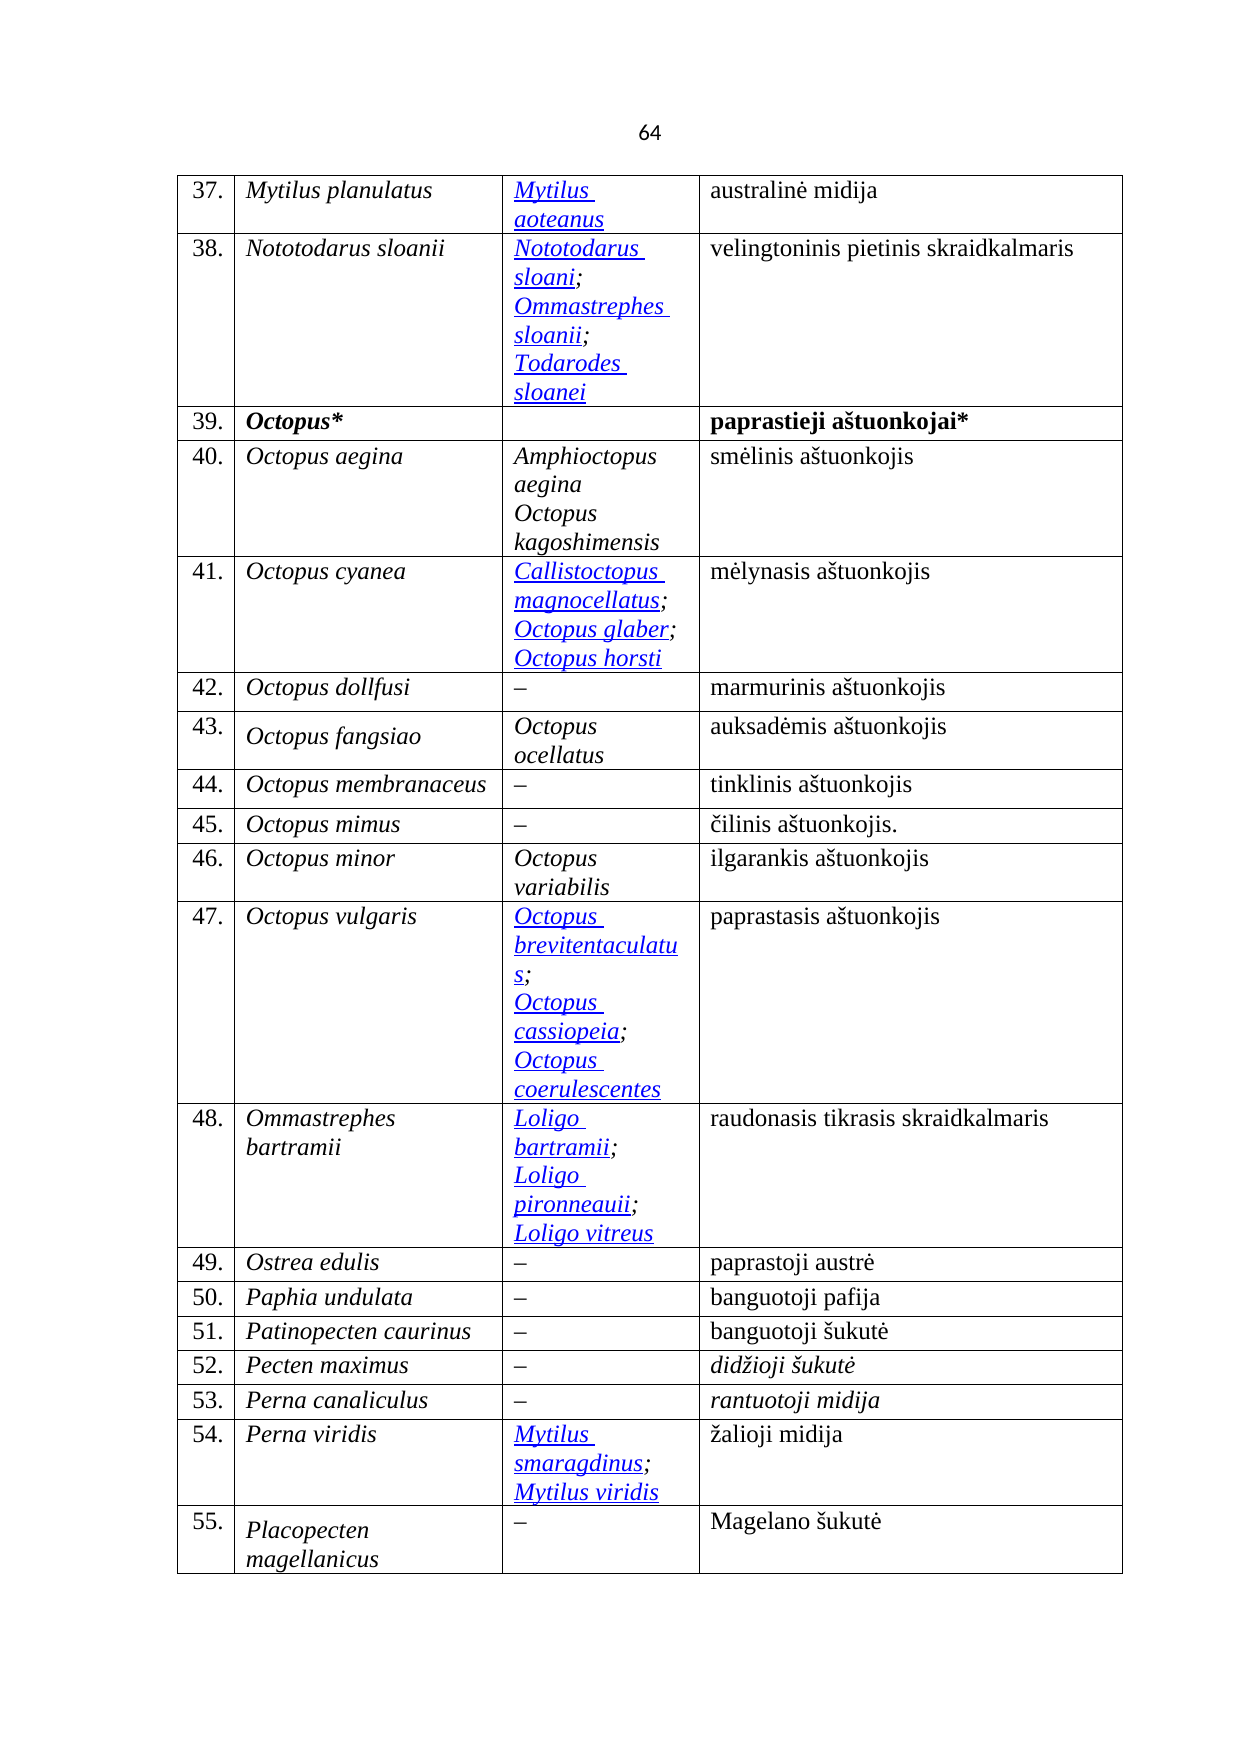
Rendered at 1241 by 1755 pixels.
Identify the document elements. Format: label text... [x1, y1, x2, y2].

table_cell Octopus dollfusi [235, 673, 502, 711]
table_cell Mytilus planulatus [235, 176, 502, 233]
table_cell marmurinis aštuonkojis [700, 673, 1122, 711]
table_cell paprastoji austrė [700, 1248, 1122, 1281]
table_cell ilgarankis aštuonkojis [700, 844, 1122, 901]
table_cell auksadėmis aštuonkojis [700, 712, 1122, 769]
table_cell velingtoninis pietinis skraidkalmaris [700, 234, 1122, 406]
table_cell didžioji šukutė [700, 1351, 1122, 1384]
table_cell 44. [178, 770, 234, 808]
table_cell 47. [178, 902, 234, 1102]
table_cell 53. [178, 1385, 234, 1419]
table_cell Amphioctopus aegina Octopus kagoshimensis [503, 441, 699, 556]
table_cell Octopus minor [235, 844, 502, 901]
table_cell 46. [178, 844, 234, 901]
table_cell Nototodarus sloani; Ommastrephes sloanii; Todarodes sloanei [503, 234, 699, 406]
table_cell Mytilus smaragdinus; Mytilus viridis [503, 1420, 699, 1505]
table_cell Octopus aegina [235, 441, 502, 556]
table_cell banguotoji šukutė [700, 1317, 1122, 1350]
table_cell 37. [178, 176, 234, 233]
table_cell 55. [178, 1506, 234, 1573]
table_cell paprastasis aštuonkojis [700, 902, 1122, 1102]
table_cell [503, 407, 699, 440]
table_cell 51. [178, 1317, 234, 1350]
table_cell Octopus* [235, 407, 502, 440]
table_cell Mytilus aoteanus [503, 176, 699, 233]
table_cell Octopus cyanea [235, 557, 502, 671]
table_cell – [503, 770, 699, 808]
table_cell rantuotoji midija [700, 1385, 1122, 1419]
table_cell mėlynasis aštuonkojis [700, 557, 1122, 671]
table_cell – [503, 673, 699, 711]
table_cell – [503, 1317, 699, 1350]
table_cell – [503, 809, 699, 843]
table_cell 43. [178, 712, 234, 769]
table_cell australinė midija [700, 176, 1122, 233]
table_cell Placopecten magellanicus [235, 1506, 502, 1573]
table_cell paprastieji aštuonkojai* [700, 407, 1122, 440]
table_cell Octopus fangsiao [235, 712, 502, 769]
table_cell Octopus vulgaris [235, 902, 502, 1102]
table_cell Perna canaliculus [235, 1385, 502, 1419]
table_cell – [503, 1385, 699, 1419]
table_cell 52. [178, 1351, 234, 1384]
table_cell – [503, 1282, 699, 1316]
table_cell Octopus ocellatus [503, 712, 699, 769]
table_cell Octopus membranaceus [235, 770, 502, 808]
table_cell – [503, 1506, 699, 1573]
table_cell raudonasis tikrasis skraidkalmaris [700, 1104, 1122, 1247]
table_cell 48. [178, 1104, 234, 1247]
table_cell 50. [178, 1282, 234, 1316]
table_cell Nototodarus sloanii [235, 234, 502, 406]
table_cell Ostrea edulis [235, 1248, 502, 1281]
table_cell Loligo bartramii; Loligo pironneauii; Loligo vitreus [503, 1104, 699, 1247]
table_cell žalioji midija [700, 1420, 1122, 1505]
table_cell 49. [178, 1248, 234, 1281]
table_cell 54. [178, 1420, 234, 1505]
table_cell – [503, 1351, 699, 1384]
table_cell 42. [178, 673, 234, 711]
table_cell Magelano šukutė [700, 1506, 1122, 1573]
table_cell 38. [178, 234, 234, 406]
table_cell Pecten maximus [235, 1351, 502, 1384]
table_cell Perna viridis [235, 1420, 502, 1505]
table_cell banguotoji pafija [700, 1282, 1122, 1316]
table_cell – [503, 1248, 699, 1281]
table_cell Paphia undulata [235, 1282, 502, 1316]
table_cell 45. [178, 809, 234, 843]
table_cell Ommastrephes bartramii [235, 1104, 502, 1247]
table_cell Octopus variabilis [503, 844, 699, 901]
table_cell Patinopecten caurinus [235, 1317, 502, 1350]
table_cell Octopus mimus [235, 809, 502, 843]
table_cell tinklinis aštuonkojis [700, 770, 1122, 808]
table_cell Octopus brevitentaculatus; Octopus cassiopeia; Octopus coerulescentes [503, 902, 699, 1102]
table_cell 41. [178, 557, 234, 671]
table_cell Callistoctopus magnocellatus; Octopus glaber; Octopus horsti [503, 557, 699, 671]
table_cell čilinis aštuonkojis. [700, 809, 1122, 843]
table_cell smėlinis aštuonkojis [700, 441, 1122, 556]
table_cell 40. [178, 441, 234, 556]
table_cell 39. [178, 407, 234, 440]
